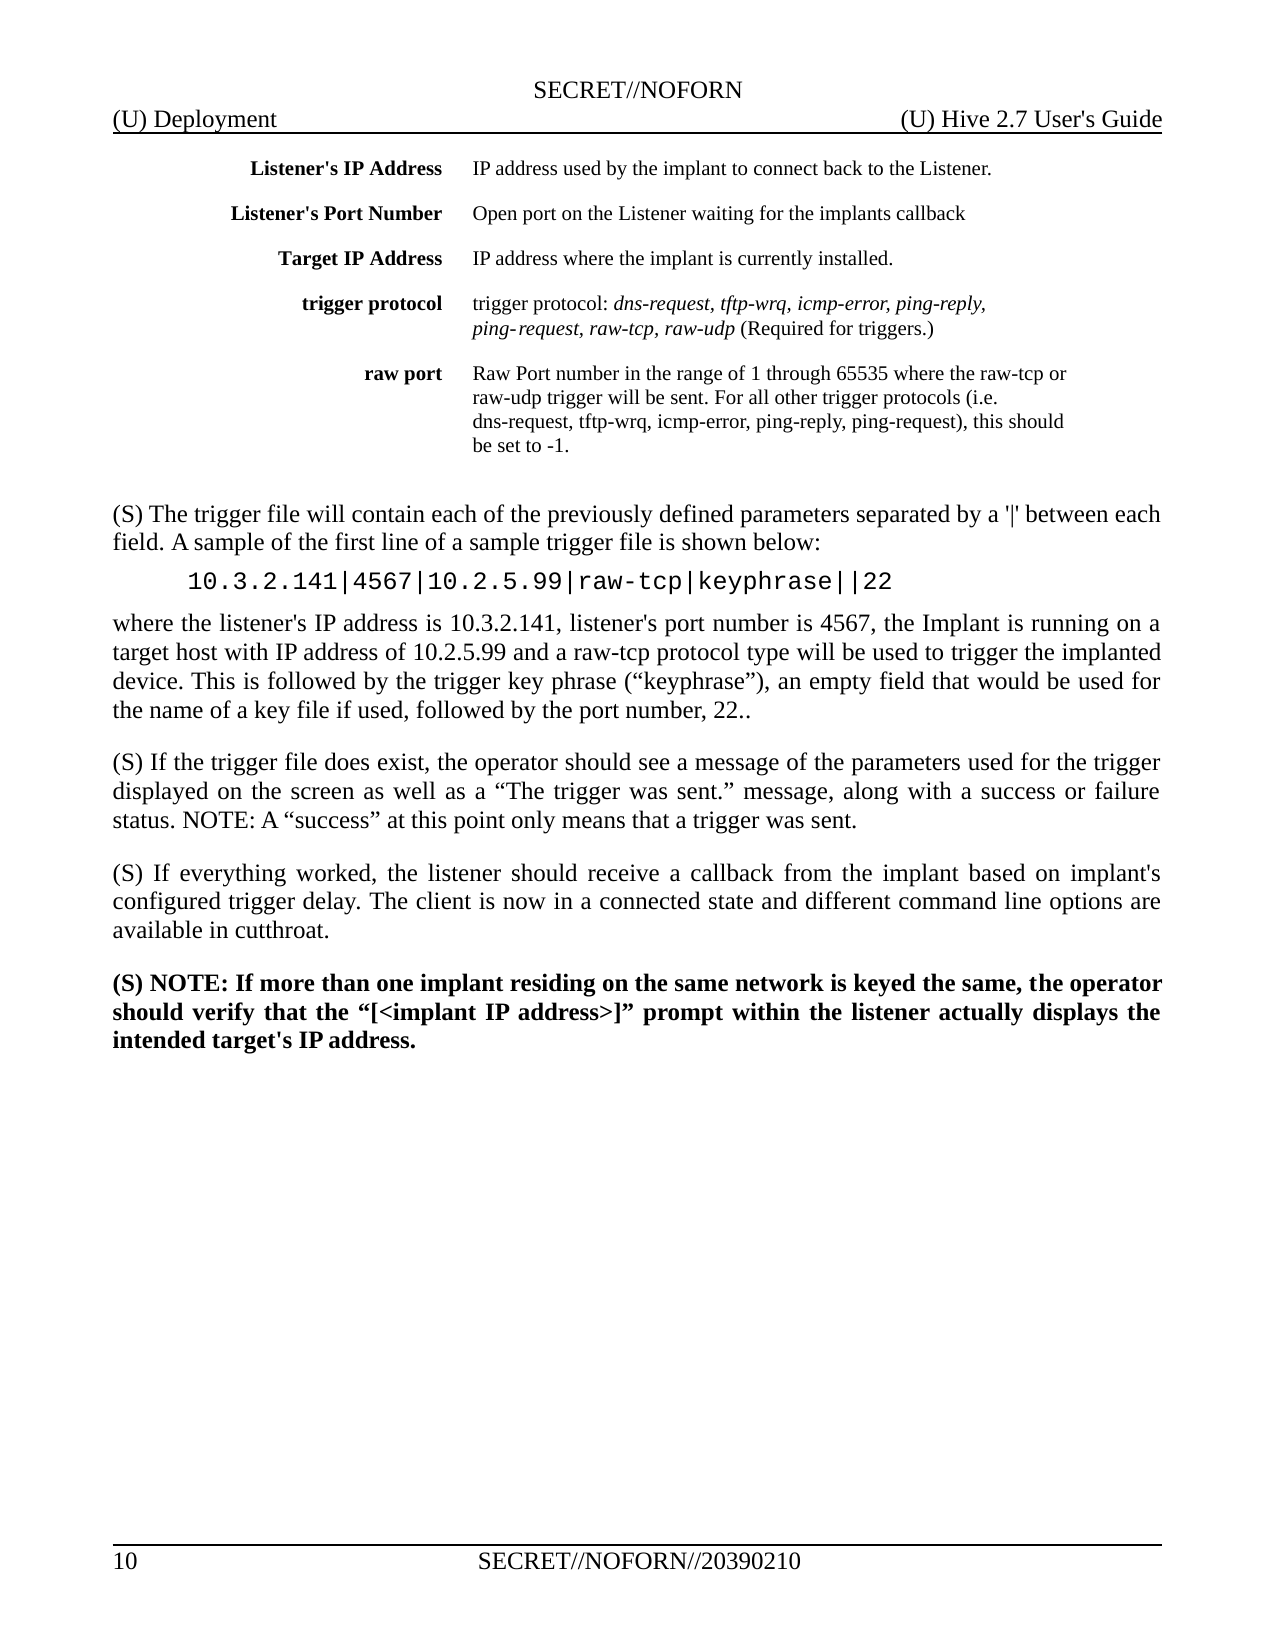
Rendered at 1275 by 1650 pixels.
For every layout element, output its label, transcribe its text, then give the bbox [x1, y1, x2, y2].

table_cell Open port on the Listener waiting for the implants callback [457, 195, 1084, 240]
table_header Listener's IP Address [191, 150, 457, 195]
text where the listener's IP address is 10.3.2.141, listener's port number is 4567, the Implant is running on a target host with IP address of 10.2.5.99 and a raw-tcp protocol type will be used to trigger the implanted device. This is followed by the trigger key phrase (“keyphrase”), an empty field that would be used for the name of a key file if used, followed by the port number, 22.. [112, 608, 1162, 723]
table_cell Listener's Port Number [191, 195, 457, 240]
text (S) If the trigger file does exist, the operator should see a message of the parameters used for the trigger displayed on the screen as well as a “The trigger was sent.” message, along with a success or failure status. NOTE: A “success” at this point only means that a trigger was sent. [112, 747, 1162, 834]
table_cell raw port [191, 355, 457, 472]
text (S) NOTE: If more than one implant residing on the same network is keyed the same, the operator should verify that the “[<implant IP address>]” prompt within the listener actually displays the intended target's IP address. [112, 968, 1162, 1054]
table_cell Raw Port number in the range of 1 through 65535 where the raw-tcp or raw-udp trigger will be sent. For all other trigger protocols (i.e. dns‑request, tftp-wrq, icmp-error, ping-reply, ping-request), this should be set to -1. [457, 355, 1084, 472]
text (S) If everything worked, the listener should receive a callback from the implant based on implant's configured trigger delay. The client is now in a connected state and different command line options are available in cutthroat. [112, 858, 1162, 944]
table_cell trigger protocol [191, 285, 457, 354]
table_cell IP address where the implant is currently installed. [457, 240, 1084, 285]
table_cell trigger protocol: dns-request, tftp-wrq, icmp-error, ping-reply, ping‑request, raw-tcp, raw-udp (Required for triggers.) [457, 285, 1084, 354]
text 10.3.2.141|4567|10.2.5.99|raw-tcp|keyphrase||22 [112, 568, 1162, 597]
table_cell Target IP Address [191, 240, 457, 285]
table_header IP address used by the implant to connect back to the Listener. [457, 150, 1084, 195]
text (S) The trigger file will contain each of the previously defined parameters separated by a '|' between each field. A sample of the first line of a sample trigger file is shown below: [112, 499, 1162, 556]
